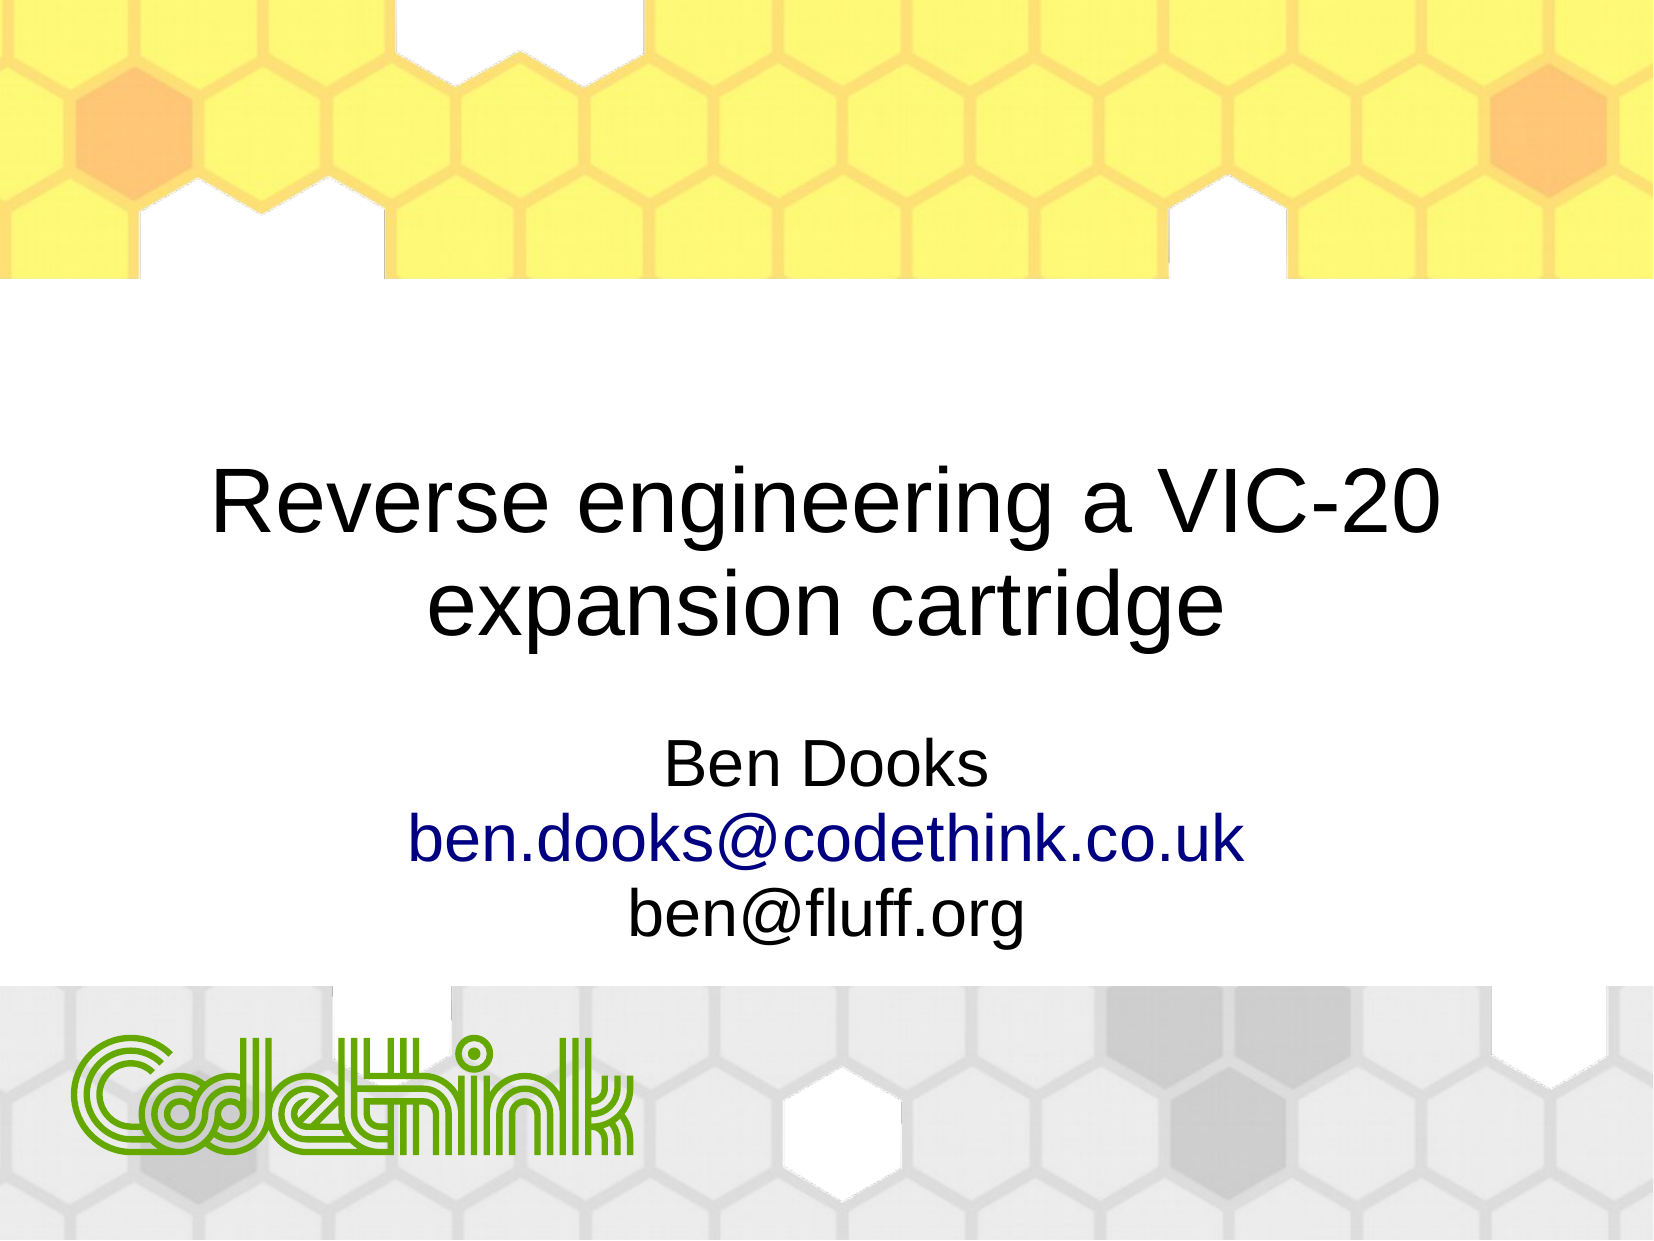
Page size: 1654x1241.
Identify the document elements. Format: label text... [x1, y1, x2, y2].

subtitle Ben Dooks ben.dooks@codethink.co.uk ben@fluff.org [82, 726, 1571, 951]
title Reverse engineering a VIC-20 expansion cartridge [82, 418, 1571, 686]
picture [0, 0, 1654, 279]
